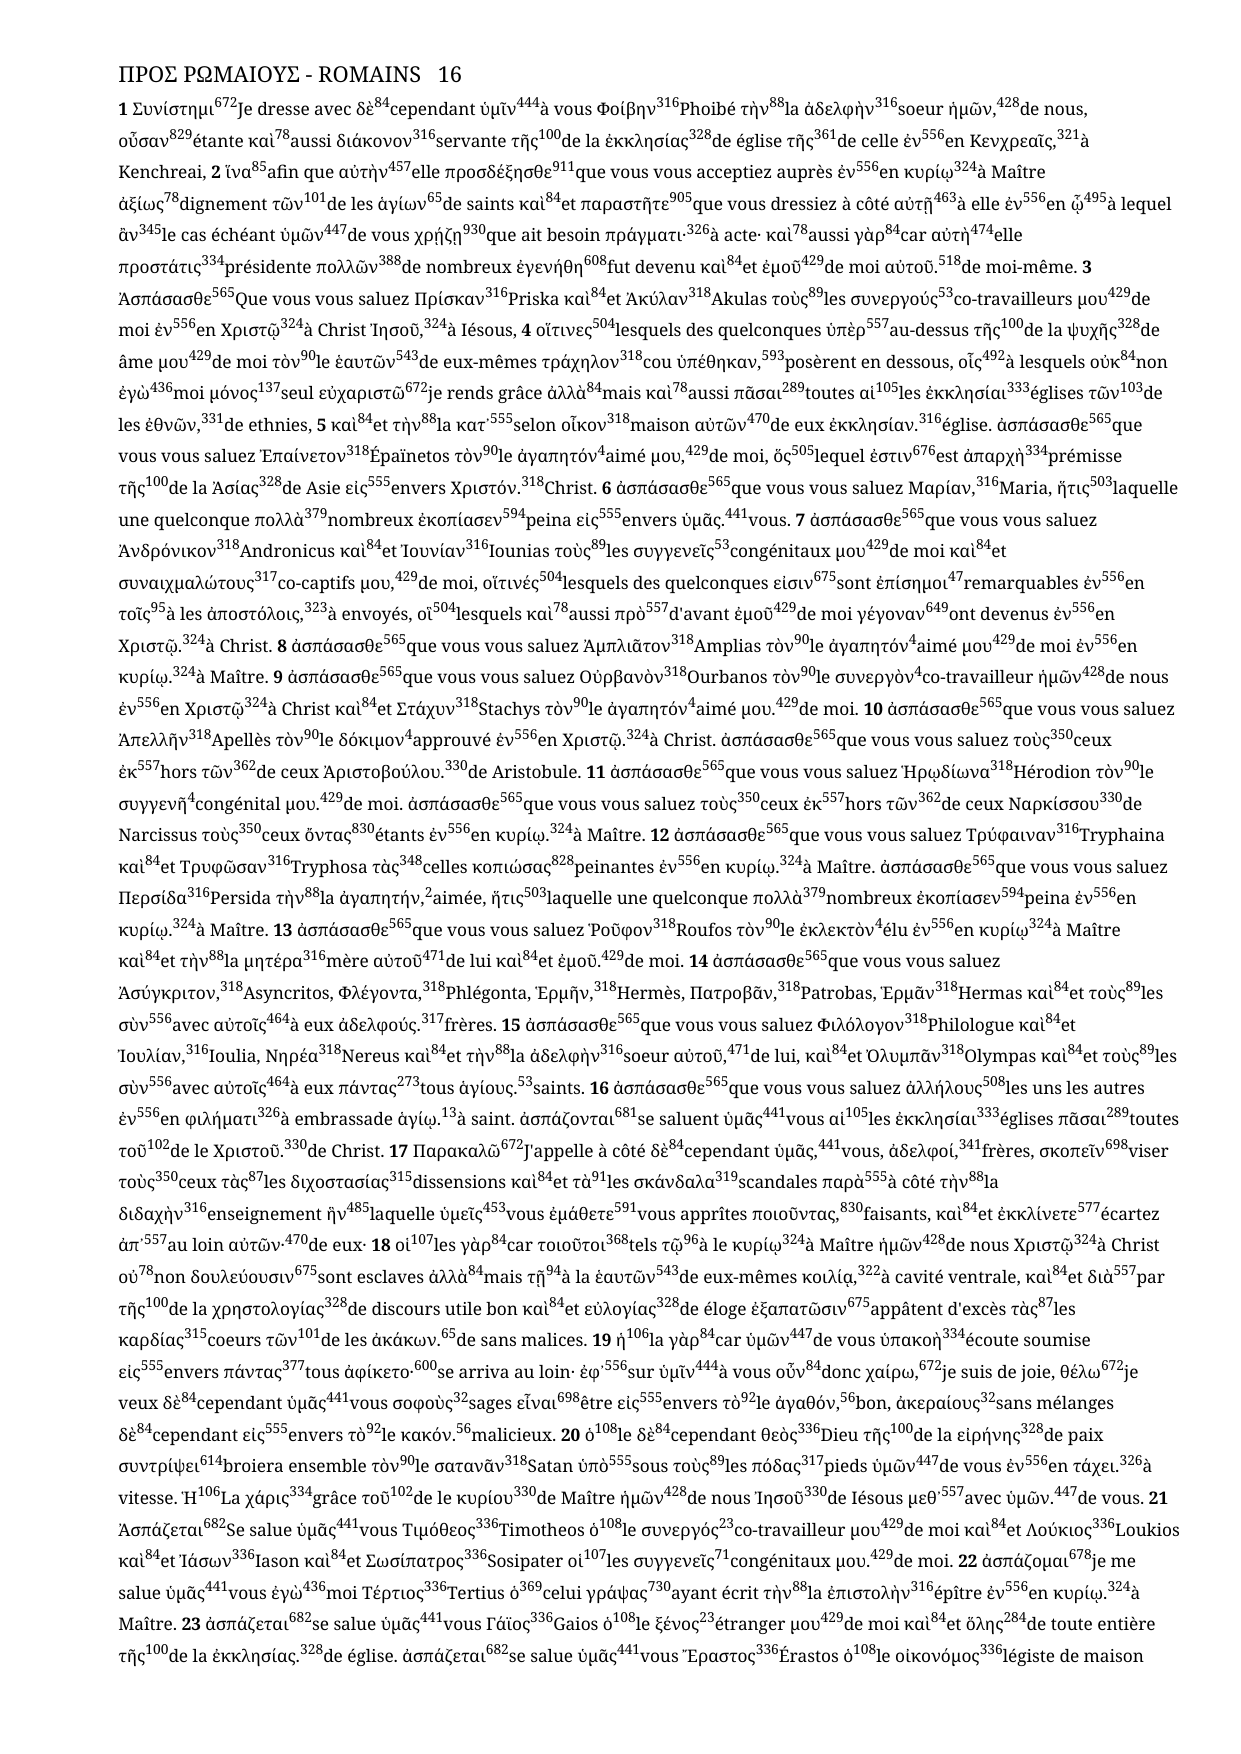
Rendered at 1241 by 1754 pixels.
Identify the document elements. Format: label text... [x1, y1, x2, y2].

text ΠΡΟΣ ΡΩΜΑΙΟΥΣ - ROMAINS 16 [118, 59, 1181, 89]
text 1 Συνίστημι672Je dresse avec δὲ84cependant ὑμῖν444à vous Φοίβην316Phoibé τὴν88la ἀδελφὴν316soeur ἡμῶν,428de nous, οὖσαν829étante καὶ78aussi διάκονον316servante τῆς100de la ἐκκλησίας328de église τῆς361de celle ἐν556en Κενχρεαῖς,321à Kenchreai, 2 ἵνα85afin que αὐτὴν457elle προσδέξησθε911que vous vous acceptiez auprès ἐν556en κυρίῳ324à Maître ἀξίως78dignement τῶν101de les ἁγίων65de saints καὶ84et παραστῆτε905que vous dressiez à côté αὐτῇ463à elle ἐν556en ᾧ495à lequel ἂν345le cas échéant ὑμῶν447de vous χρῄζῃ930que ait besoin πράγματι·326à acte· καὶ78aussi γὰρ84car αὐτὴ474elle προστάτις334présidente πολλῶν388de nombreux ἐγενήθη608fut devenu καὶ84et ἐμοῦ429de moi αὐτοῦ.518de moi-même. 3 Ἀσπάσασθε565Que vous vous saluez Πρίσκαν316Priska καὶ84et Ἀκύλαν318Akulas τοὺς89les συνεργούς53co-travailleurs μου429de moi ἐν556en Χριστῷ324à Christ Ἰησοῦ,324à Iésous, 4 οἵτινες504lesquels des quelconques ὑπὲρ557au-dessus τῆς100de la ψυχῆς328de âme μου429de moi τὸν90le ἑαυτῶν543de eux-mêmes τράχηλον318cou ὑπέθηκαν,593posèrent en dessous, οἷς492à lesquels οὐκ84non ἐγὼ436moi μόνος137seul εὐχαριστῶ672je rends grâce ἀλλὰ84mais καὶ78aussi πᾶσαι289toutes αἱ105les ἐκκλησίαι333églises τῶν103de les ἐθνῶν,331de ethnies, 5 καὶ84et τὴν88la κατ᾽555selon οἶκον318maison αὐτῶν470de eux ἐκκλησίαν.316église. ἀσπάσασθε565que vous vous saluez Ἐπαίνετον318Épaïnetos τὸν90le ἀγαπητόν4aimé μου,429de moi, ὅς505lequel ἐστιν676est ἀπαρχὴ334prémisse τῆς100de la Ἀσίας328de Asie εἰς555envers Χριστόν.318Christ. 6 ἀσπάσασθε565que vous vous saluez Μαρίαν,316Maria, ἥτις503laquelle une quelconque πολλὰ379nombreux ἐκοπίασεν594peina εἰς555envers ὑμᾶς.441vous. 7 ἀσπάσασθε565que vous vous saluez Ἀνδρόνικον318Andronicus καὶ84et Ἰουνίαν316Iounias τοὺς89les συγγενεῖς53congénitaux μου429de moi καὶ84et συναιχμαλώτους317co-captifs μου,429de moi, οἵτινές504lesquels des quelconques εἰσιν675sont ἐπίσημοι47remarquables ἐν556en τοῖς95à les ἀποστόλοις,323à envoyés, οἳ504lesquels καὶ78aussi πρὸ557d'avant ἐμοῦ429de moi γέγοναν649ont devenus ἐν556en Χριστῷ.324à Christ. 8 ἀσπάσασθε565que vous vous saluez Ἀμπλιᾶτον318Amplias τὸν90le ἀγαπητόν4aimé μου429de moi ἐν556en κυρίῳ.324à Maître. 9 ἀσπάσασθε565que vous vous saluez Οὐρβανὸν318Ourbanos τὸν90le συνεργὸν4co-travailleur ἡμῶν428de nous ἐν556en Χριστῷ324à Christ καὶ84et Στάχυν318Stachys τὸν90le ἀγαπητόν4aimé μου.429de moi. 10 ἀσπάσασθε565que vous vous saluez Ἀπελλῆν318Apellès τὸν90le δόκιμον4approuvé ἐν556en Χριστῷ.324à Christ. ἀσπάσασθε565que vous vous saluez τοὺς350ceux ἐκ557hors τῶν362de ceux Ἀριστοβούλου.330de Aristobule. 11 ἀσπάσασθε565que vous vous saluez Ἡρῳδίωνα318Hérodion τὸν90le συγγενῆ4congénital μου.429de moi. ἀσπάσασθε565que vous vous saluez τοὺς350ceux ἐκ557hors τῶν362de ceux Ναρκίσσου330de Narcissus τοὺς350ceux ὄντας830étants ἐν556en κυρίῳ.324à Maître. 12 ἀσπάσασθε565que vous vous saluez Τρύφαιναν316Tryphaina καὶ84et Τρυφῶσαν316Tryphosa τὰς348celles κοπιώσας828peinantes ἐν556en κυρίῳ.324à Maître. ἀσπάσασθε565que vous vous saluez Περσίδα316Persida τὴν88la ἀγαπητήν,2aimée, ἥτις503laquelle une quelconque πολλὰ379nombreux ἐκοπίασεν594peina ἐν556en κυρίῳ.324à Maître. 13 ἀσπάσασθε565que vous vous saluez Ῥοῦφον318Roufos τὸν90le ἐκλεκτὸν4élu ἐν556en κυρίῳ324à Maître καὶ84et τὴν88la μητέρα316mère αὐτοῦ471de lui καὶ84et ἐμοῦ.429de moi. 14 ἀσπάσασθε565que vous vous saluez Ἀσύγκριτον,318Asyncritos, Φλέγοντα,318Phlégonta, Ἑρμῆν,318Hermès, Πατροβᾶν,318Patrobas, Ἑρμᾶν318Hermas καὶ84et τοὺς89les σὺν556avec αὐτοῖς464à eux ἀδελφούς.317frères. 15 ἀσπάσασθε565que vous vous saluez Φιλόλογον318Philologue καὶ84et Ἰουλίαν,316Ioulia, Νηρέα318Nereus καὶ84et τὴν88la ἀδελφὴν316soeur αὐτοῦ,471de lui, καὶ84et Ὀλυμπᾶν318Olympas καὶ84et τοὺς89les σὺν556avec αὐτοῖς464à eux πάντας273tous ἁγίους.53saints. 16 ἀσπάσασθε565que vous vous saluez ἀλλήλους508les uns les autres ἐν556en φιλήματι326à embrassade ἁγίῳ.13à saint. ἀσπάζονται681se saluent ὑμᾶς441vous αἱ105les ἐκκλησίαι333églises πᾶσαι289toutes τοῦ102de le Χριστοῦ.330de Christ. 17 Παρακαλῶ672J'appelle à côté δὲ84cependant ὑμᾶς,441vous, ἀδελφοί,341frères, σκοπεῖν698viser τοὺς350ceux τὰς87les διχοστασίας315dissensions καὶ84et τὰ91les σκάνδαλα319scandales παρὰ555à côté τὴν88la διδαχὴν316enseignement ἣν485laquelle ὑμεῖς453vous ἐμάθετε591vous apprîtes ποιοῦντας,830faisants, καὶ84et ἐκκλίνετε577écartez ἀπ᾽557au loin αὐτῶν·470de eux· 18 οἱ107les γὰρ84car τοιοῦτοι368tels τῷ96à le κυρίῳ324à Maître ἡμῶν428de nous Χριστῷ324à Christ οὐ78non δουλεύουσιν675sont esclaves ἀλλὰ84mais τῇ94à la ἑαυτῶν543de eux-mêmes κοιλίᾳ,322à cavité ventrale, καὶ84et διὰ557par τῆς100de la χρηστολογίας328de discours utile bon καὶ84et εὐλογίας328de éloge ἐξαπατῶσιν675appâtent d'excès τὰς87les καρδίας315coeurs τῶν101de les ἀκάκων.65de sans malices. 19 ἡ106la γὰρ84car ὑμῶν447de vous ὑπακοὴ334écoute soumise εἰς555envers πάντας377tous ἀφίκετο·600se arriva au loin· ἐφ᾽556sur ὑμῖν444à vous οὖν84donc χαίρω,672je suis de joie, θέλω672je veux δὲ84cependant ὑμᾶς441vous σοφοὺς32sages εἶναι698être εἰς555envers τὸ92le ἀγαθόν,56bon, ἀκεραίους32sans mélanges δὲ84cependant εἰς555envers τὸ92le κακόν.56malicieux. 20 ὁ108le δὲ84cependant θεὸς336Dieu τῆς100de la εἰρήνης328de paix συντρίψει614broiera ensemble τὸν90le σατανᾶν318Satan ὑπὸ555sous τοὺς89les πόδας317pieds ὑμῶν447de vous ἐν556en τάχει.326à vitesse. Ἡ106La χάρις334grâce τοῦ102de le κυρίου330de Maître ἡμῶν428de nous Ἰησοῦ330de Iésous μεθ᾽557avec ὑμῶν.447de vous. 21 Ἀσπάζεται682Se salue ὑμᾶς441vous Τιμόθεος336Timotheos ὁ108le συνεργός23co-travailleur μου429de moi καὶ84et Λούκιος336Loukios καὶ84et Ἰάσων336Iason καὶ84et Σωσίπατρος336Sosipater οἱ107les συγγενεῖς71congénitaux μου.429de moi. 22 ἀσπάζομαι678je me salue ὑμᾶς441vous ἐγὼ436moi Τέρτιος336Tertius ὁ369celui γράψας730ayant écrit τὴν88la ἐπιστολὴν316épître ἐν556en κυρίῳ.324à Maître. 23 ἀσπάζεται682se salue ὑμᾶς441vous Γάϊος336Gaios ὁ108le ξένος23étranger μου429de moi καὶ84et ὅλης284de toute entière τῆς100de la ἐκκλησίας.328de église. ἀσπάζεται682se salue ὑμᾶς441vous Ἔραστος336Érastos ὁ108le οἰκονόμος336légiste de maison τῆς100de la πόλεως328de cité καὶ84et Κούαρτος336Kouartos ὁ108le ἀδελφός.336frère. 24 undefined 25 Τῷ357à Celui δὲ84cependant δυναμένῳ864à se pouvant ὑμᾶς441vous στηρίξαι689fixer κατὰ555selon τὸ92le εὐαγγέλιόν320évangile μου429de moi καὶ84et τὸ92le κήρυγμα320proclamation Ἰησοῦ330de Iésous Χριστοῦ,330de Christ, κατὰ555selon ἀποκάλυψιν316découverte μυστηρίου332de mystère χρόνοις323à temps αἰωνίοις10à éternels σεσιγημένου,818de ayant été gardé le silence, 26 φανερωθέντος763de ayant été rendu visible δὲ84cependant νῦν78maintenant διά557par τε84et aussi γραφῶν327de écritures προφητικῶν14de prophétiques κατ᾽555selon ἐπιταγὴν316mandat τοῦ102de le αἰωνίου17de éternel θεοῦ330de Dieu εἰς555envers ὑπακοὴν316écoute soumise πίστεως328de croyance εἰς555envers πάντα275tous τὰ91les ἔθνη319ethnies γνωρισθέντος,765de ayant été fait connaître, 27 μόνῳ126à seul σοφῷ11à sage θεῷ,324à Dieu, διὰ557par Ἰησοῦ330de Iésous Χριστοῦ,330de Christ, ᾧ493à lequel ἡ106la δόξα334gloire εἰς555envers τοὺς89les αἰῶνας,317ères, ἀμήν.309amen. [118, 93, 1181, 1667]
